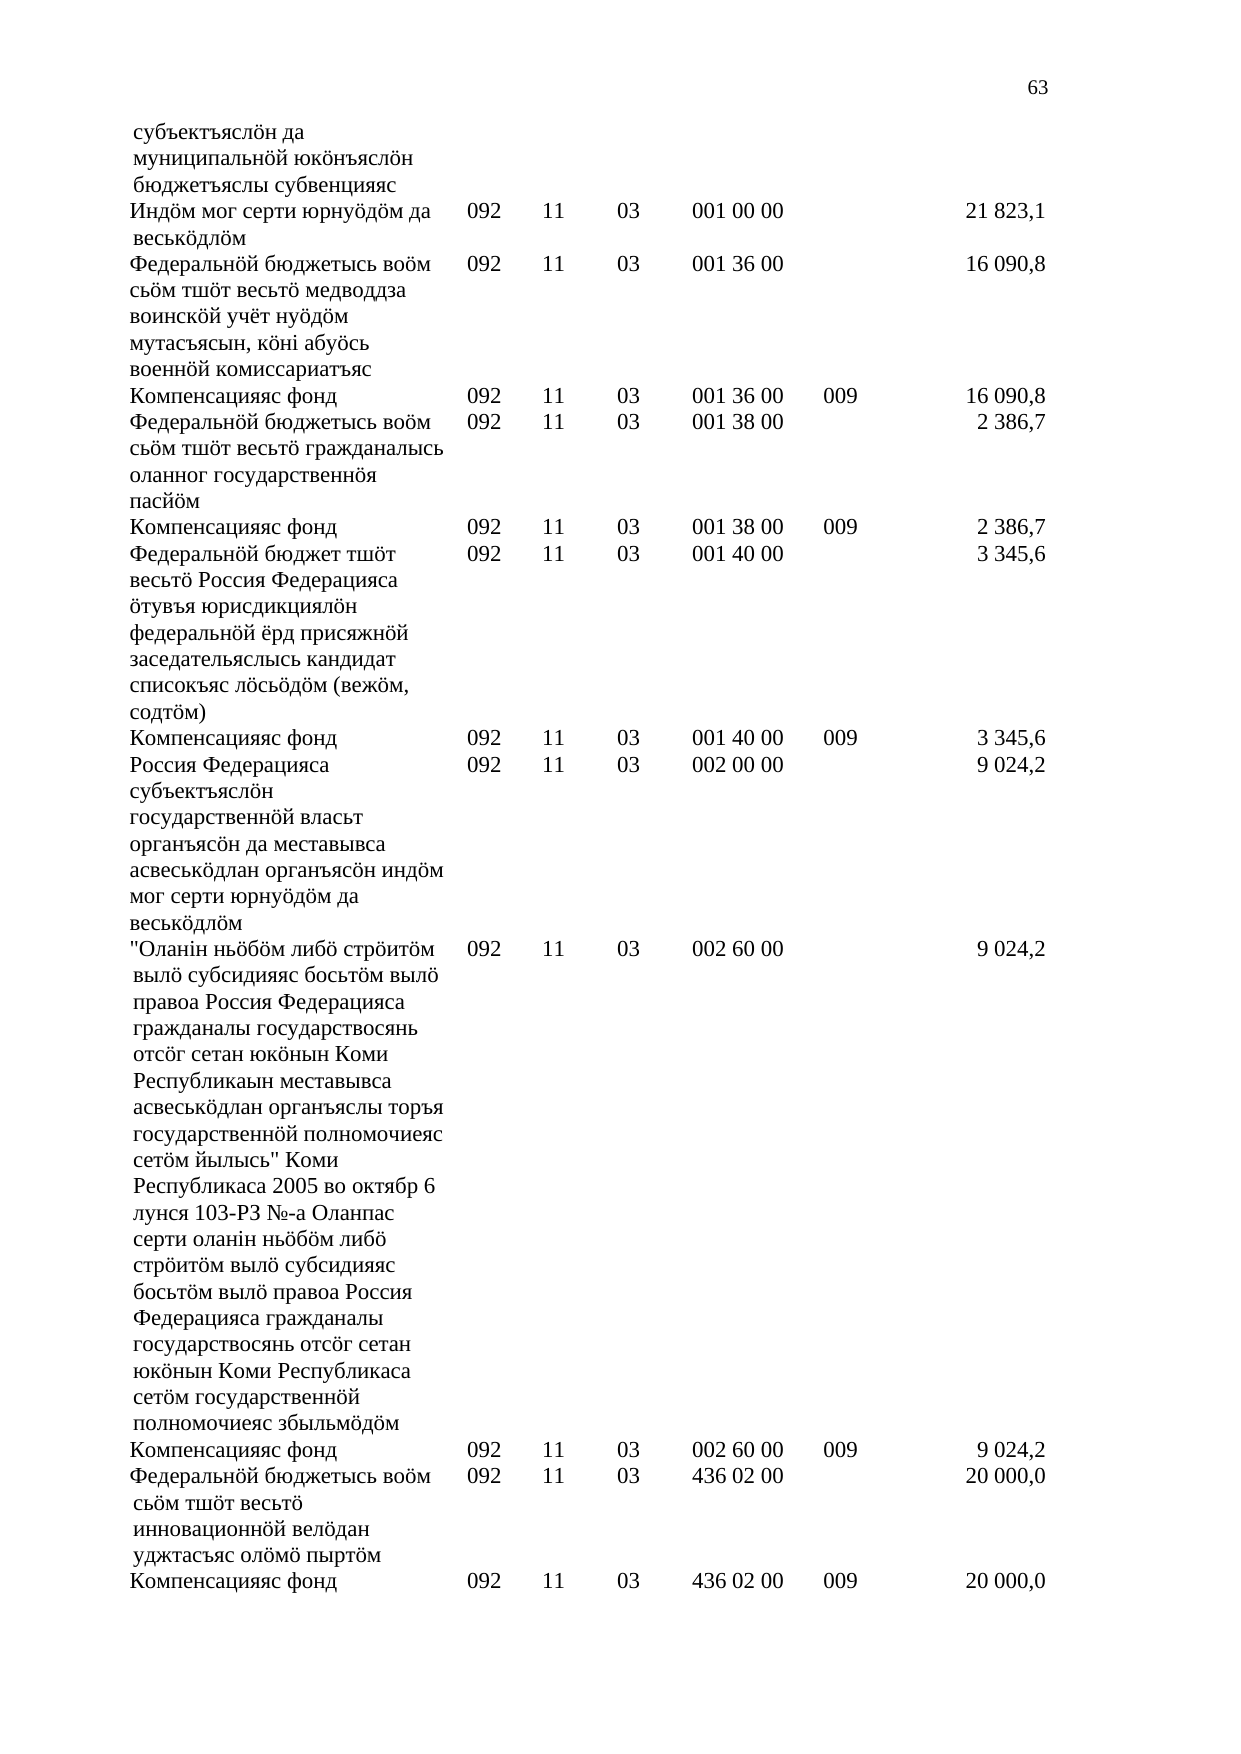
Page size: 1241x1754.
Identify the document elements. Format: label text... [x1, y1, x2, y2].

table_cell [812, 197, 887, 250]
table_cell [1057, 382, 1113, 408]
table_cell 009 [812, 382, 887, 408]
table_cell 11 [531, 250, 606, 382]
table_cell [812, 408, 887, 513]
table_cell 11 [531, 1436, 606, 1462]
table_cell 3 345,6 [887, 724, 1057, 751]
table_cell 092 [456, 408, 531, 513]
table_cell 03 [606, 724, 681, 751]
table_cell 092 [456, 540, 531, 724]
table_cell 9 024,2 [887, 751, 1057, 935]
table_cell 001 00 00 [681, 197, 812, 250]
table_cell 20 000,0 [887, 1568, 1057, 1594]
table_cell 001 36 00 [681, 250, 812, 382]
table_cell [887, 118, 1057, 197]
table_cell [1057, 935, 1113, 1436]
table_cell 2 386,7 [887, 408, 1057, 513]
table_cell 11 [531, 724, 606, 751]
table_cell 092 [456, 382, 531, 408]
table_cell [1057, 724, 1113, 751]
table_cell 002 60 00 [681, 1436, 812, 1462]
table_cell [1057, 408, 1113, 513]
table_cell [1057, 514, 1113, 540]
table_cell Компенсацияяс фонд [118, 382, 456, 408]
table_cell 2 386,7 [887, 514, 1057, 540]
table_cell Компенсацияяс фонд [118, 1436, 456, 1462]
table_cell 002 00 00 [681, 751, 812, 935]
table_cell 009 [812, 514, 887, 540]
table_cell 03 [606, 751, 681, 935]
table_cell 20 000,0 [887, 1462, 1057, 1568]
table_cell [681, 118, 812, 197]
table_cell 001 36 00 [681, 382, 812, 408]
table_cell Федеральнöй бюджетысь воöм сьöм тшöт весьтö гражданалысь оланног государственнöя пасйöм [118, 408, 456, 513]
table_cell [606, 118, 681, 197]
table_cell 436 02 00 [681, 1462, 812, 1568]
table_cell 092 [456, 250, 531, 382]
table_cell Федеральнöй бюджетысь воöм сьöм тшöт весьтö инновационнöй велöдан уджтасъяс олöмö пыртöм [118, 1462, 456, 1568]
table_cell Компенсацияяс фонд [118, 514, 456, 540]
table_cell 3 345,6 [887, 540, 1057, 724]
table_cell 092 [456, 751, 531, 935]
table_cell [1057, 540, 1113, 724]
table_cell 001 40 00 [681, 724, 812, 751]
table_cell [456, 118, 531, 197]
table_cell 11 [531, 514, 606, 540]
table_cell 03 [606, 935, 681, 1436]
table_cell 11 [531, 1462, 606, 1568]
table_cell 092 [456, 1462, 531, 1568]
table_cell 03 [606, 1462, 681, 1568]
table_cell 436 02 00 [681, 1568, 812, 1594]
table_cell [812, 751, 887, 935]
table_cell 001 40 00 [681, 540, 812, 724]
table_cell 11 [531, 1568, 606, 1594]
table_cell [1057, 751, 1113, 935]
table_cell 03 [606, 408, 681, 513]
table_cell 092 [456, 514, 531, 540]
table_cell 092 [456, 1568, 531, 1594]
table_cell 03 [606, 1436, 681, 1462]
table_cell 03 [606, 514, 681, 540]
table_cell 009 [812, 1568, 887, 1594]
table_cell 11 [531, 197, 606, 250]
table_cell 03 [606, 540, 681, 724]
table_cell [1057, 1568, 1113, 1594]
table_cell 092 [456, 1436, 531, 1462]
table_cell 092 [456, 935, 531, 1436]
table_cell 092 [456, 197, 531, 250]
table_cell [812, 250, 887, 382]
table_cell 03 [606, 1568, 681, 1594]
table_cell 009 [812, 724, 887, 751]
table_cell 002 60 00 [681, 935, 812, 1436]
table_cell 11 [531, 408, 606, 513]
table_cell 001 38 00 [681, 408, 812, 513]
table_cell субъектъяслöн да муниципальнöй юкöнъяслöн бюджетъяслы субвенцияяс [118, 118, 456, 197]
table_cell Компенсацияяс фонд [118, 724, 456, 751]
table_cell 009 [812, 1436, 887, 1462]
table_cell 9 024,2 [887, 935, 1057, 1436]
table_cell "Оланін ньöбöм либö стрöитöм вылö субсидияяс босьтöм вылö правоа Россия Федерацияса гражданалы государствосянь отсöг сетан юкöнын Коми Республикаын меставывса асвеськöдлан органъяслы торъя государственнöй полномочиеяс сетöм йылысь" Коми Республикаса 2005 во октябр 6 лунся 103-РЗ №-а Оланпас серти оланін ньöбöм либö стрöитöм вылö субсидияяс босьтöм вылö правоа Россия Федерацияса гражданалы государствосянь отсöг сетан юкöнын Коми Республикаса сетöм государственнöй полномочиеяс збыльмöдöм [118, 935, 456, 1436]
table_cell [1057, 118, 1113, 197]
table_cell [1057, 1462, 1113, 1568]
table_cell [1057, 1436, 1113, 1462]
table_cell [531, 118, 606, 197]
table_cell 11 [531, 382, 606, 408]
table_cell [812, 118, 887, 197]
table_cell 9 024,2 [887, 1436, 1057, 1462]
table_cell 21 823,1 [887, 197, 1057, 250]
table_cell 11 [531, 935, 606, 1436]
table_cell Индöм мог серти юрнуöдöм да веськöдлöм [118, 197, 456, 250]
table_cell 03 [606, 382, 681, 408]
table_cell [812, 1462, 887, 1568]
table_cell 03 [606, 250, 681, 382]
table_cell 11 [531, 751, 606, 935]
table_cell Федеральнöй бюджет тшöт весьтö Россия Федерацияса öтувъя юрисдикциялöн федеральнöй ёрд присяжнöй заседательяслысь кандидат списокъяс лöсьöдöм (вежöм, содтöм) [118, 540, 456, 724]
table_cell [1057, 197, 1113, 250]
table_cell [812, 540, 887, 724]
table_cell 16 090,8 [887, 250, 1057, 382]
table_cell Россия Федерацияса субъектъяслöн государственнöй власьт органъясöн да меставывса асвеськöдлан органъясöн индöм мог серти юрнуöдöм да веськöдлöм [118, 751, 456, 935]
table_cell 16 090,8 [887, 382, 1057, 408]
table_cell [1057, 250, 1113, 382]
table_cell Компенсацияяс фонд [118, 1568, 456, 1594]
table_cell 11 [531, 540, 606, 724]
table_cell 03 [606, 197, 681, 250]
table_cell 092 [456, 724, 531, 751]
table_cell Федеральнöй бюджетысь воöм сьöм тшöт весьтö медводдза воинскöй учёт нуöдöм мутасъясын, кöні абуöсь военнöй комиссариатъяс [118, 250, 456, 382]
table_cell 001 38 00 [681, 514, 812, 540]
table_cell [812, 935, 887, 1436]
